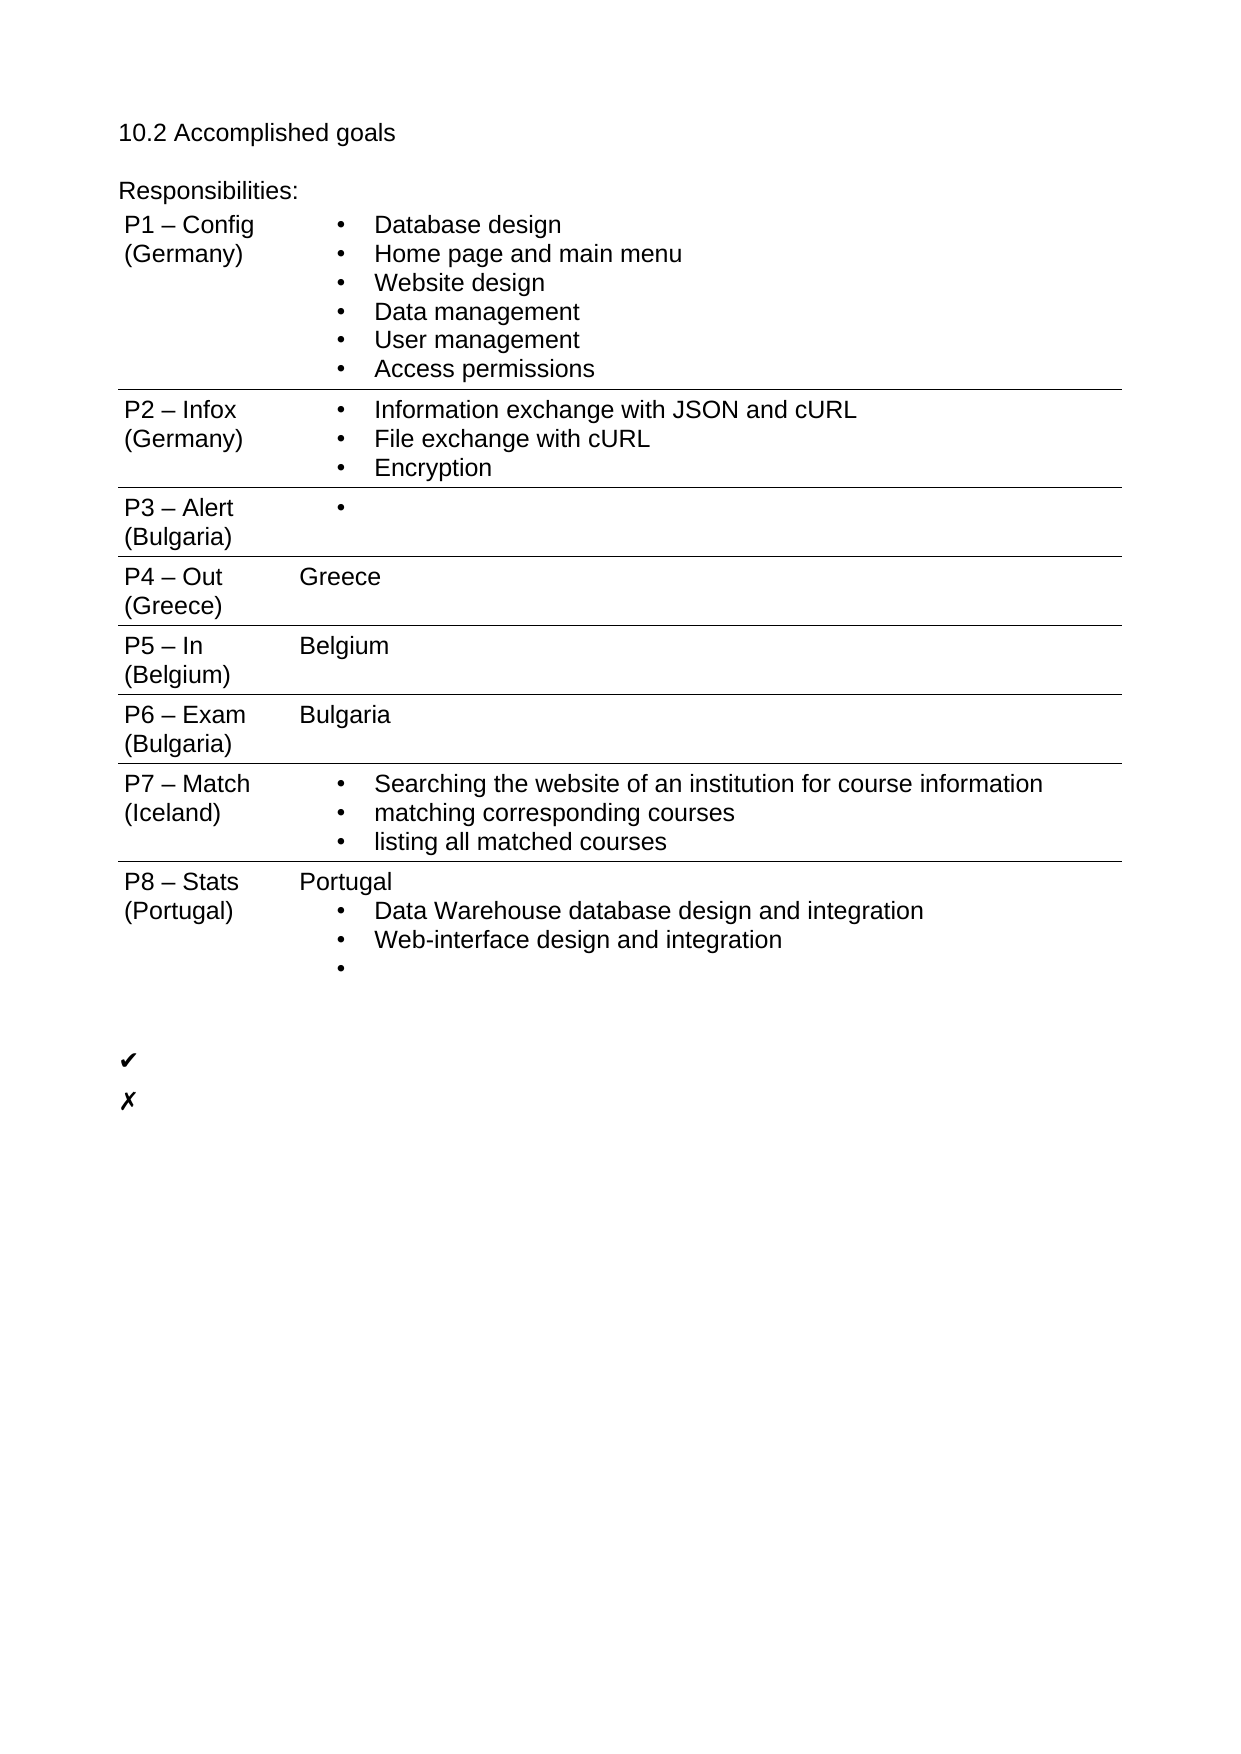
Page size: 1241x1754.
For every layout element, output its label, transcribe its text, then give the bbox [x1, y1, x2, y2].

text 10.2 Accomplished goals [118, 118, 1122, 147]
text Responsibilities: [118, 176, 1122, 204]
table_cell Searching the website of an institution for course information matching corresponding courses listing all matched courses [294, 764, 1122, 861]
table_cell P4 – Out (Greece) [118, 557, 293, 625]
table_cell P2 – Infox (Germany) [118, 390, 293, 487]
table_cell P7 – Match (Iceland) [118, 764, 293, 861]
table_cell Portugal Data Warehouse database design and integration Web-interface design and integration [294, 862, 1122, 988]
text ✗ [118, 1087, 1122, 1116]
table_cell [294, 488, 1122, 556]
table_cell Bulgaria [294, 695, 1122, 763]
table_header Database design Home page and main menu Website design Data management User management Access permissions [294, 204, 1122, 389]
table_header P1 – Config (Germany) [118, 204, 293, 389]
table_cell P5 – In (Belgium) [118, 626, 293, 694]
table_cell P6 – Exam (Bulgaria) [118, 695, 293, 763]
table_cell Greece [294, 557, 1122, 625]
table_cell Belgium [294, 626, 1122, 694]
table_cell P3 – Alert (Bulgaria) [118, 488, 293, 556]
table_cell Information exchange with JSON and cURL File exchange with cURL Encryption [294, 390, 1122, 487]
text ✔ [118, 1046, 1122, 1074]
table_cell P8 – Stats (Portugal) [118, 862, 293, 988]
